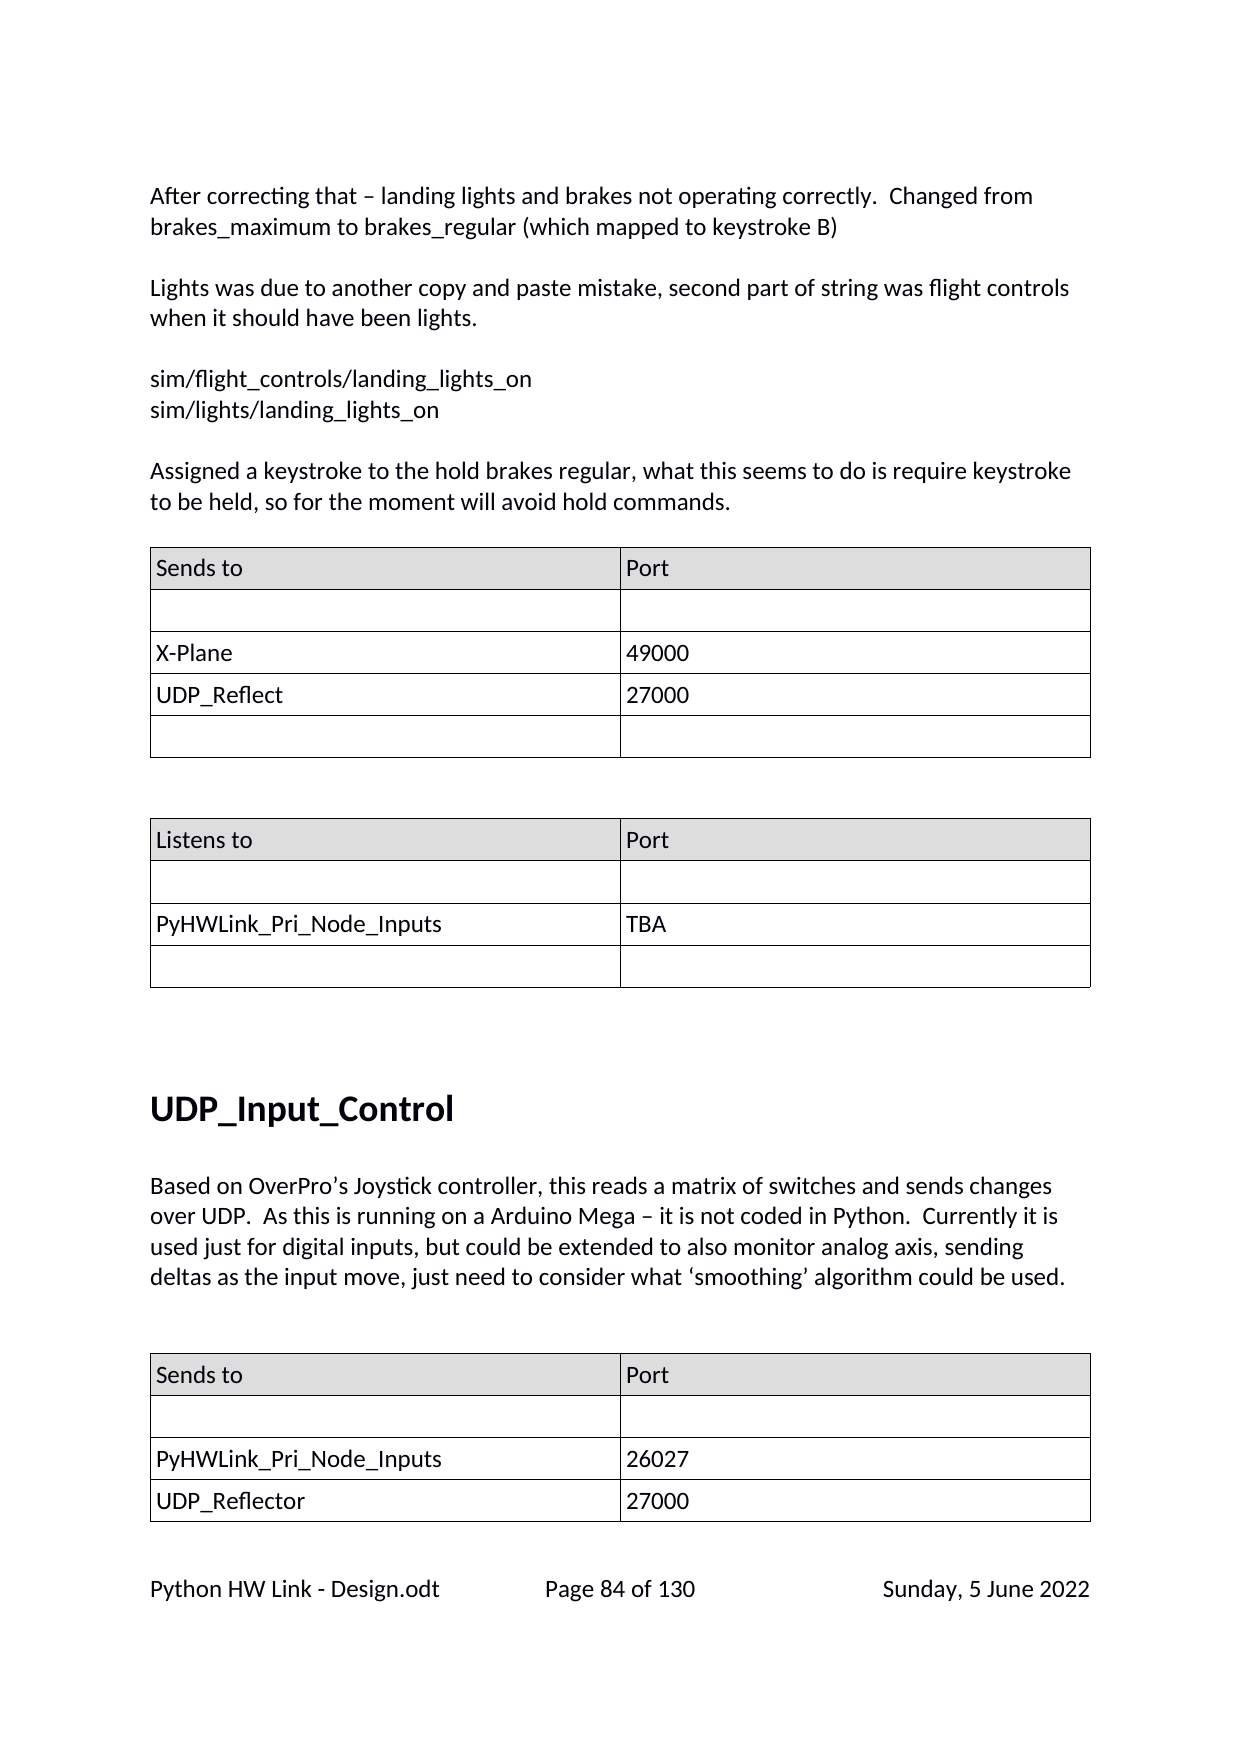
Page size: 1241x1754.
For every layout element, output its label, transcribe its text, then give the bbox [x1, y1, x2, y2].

table_cell 49000 [621, 632, 1090, 673]
table_cell [621, 946, 1090, 987]
table_cell 27000 [621, 674, 1090, 715]
table_cell 26027 [621, 1438, 1090, 1479]
table_cell PyHWLink_Pri_Node_Inputs [151, 1438, 620, 1479]
text sim/lights/landing_lights_on [150, 394, 1090, 425]
table_cell [151, 590, 620, 631]
table_header Sends to [151, 1354, 620, 1395]
text sim/flight_controls/landing_lights_on [150, 364, 1090, 394]
table_cell [151, 861, 620, 902]
table_cell UDP_Reflector [151, 1480, 620, 1521]
table_header Port [621, 1354, 1090, 1395]
table_cell [151, 946, 620, 987]
table_cell X-Plane [151, 632, 620, 673]
table_cell [151, 1396, 620, 1437]
table_cell [621, 1396, 1090, 1437]
table_cell 27000 [621, 1480, 1090, 1521]
table_cell [151, 716, 620, 757]
table_header Port [621, 819, 1090, 860]
table_cell PyHWLink_Pri_Node_Inputs [151, 904, 620, 944]
table_cell [621, 861, 1090, 902]
text After correcting that – landing lights and brakes not operating correctly. Changed from brakes_maximum to brakes_regular (which mapped to keystroke B) [150, 181, 1090, 242]
text Assigned a keystroke to the hold brakes regular, what this seems to do is require keystroke to be held, so for the moment will avoid hold commands. [150, 455, 1090, 516]
table_cell TBA [621, 904, 1090, 944]
subtitle UDP_Input_Control [150, 1085, 1090, 1131]
table_header Listens to [151, 819, 620, 860]
table_header Port [621, 548, 1090, 589]
text Lights was due to another copy and paste mistake, second part of string was flight controls when it should have been lights. [150, 272, 1090, 333]
table_cell [621, 716, 1090, 757]
table_cell UDP_Reflect [151, 674, 620, 715]
table_header Sends to [151, 548, 620, 589]
text Based on OverPro’s Joystick controller, this reads a matrix of switches and sends changes over UDP. As this is running on a Arduino Mega – it is not coded in Python. Currently it is used just for digital inputs, but could be extended to also monitor analog axis, sending deltas as the input move, just need to consider what ‘smoothing’ algorithm could be used. [150, 1170, 1090, 1292]
table_cell [621, 590, 1090, 631]
